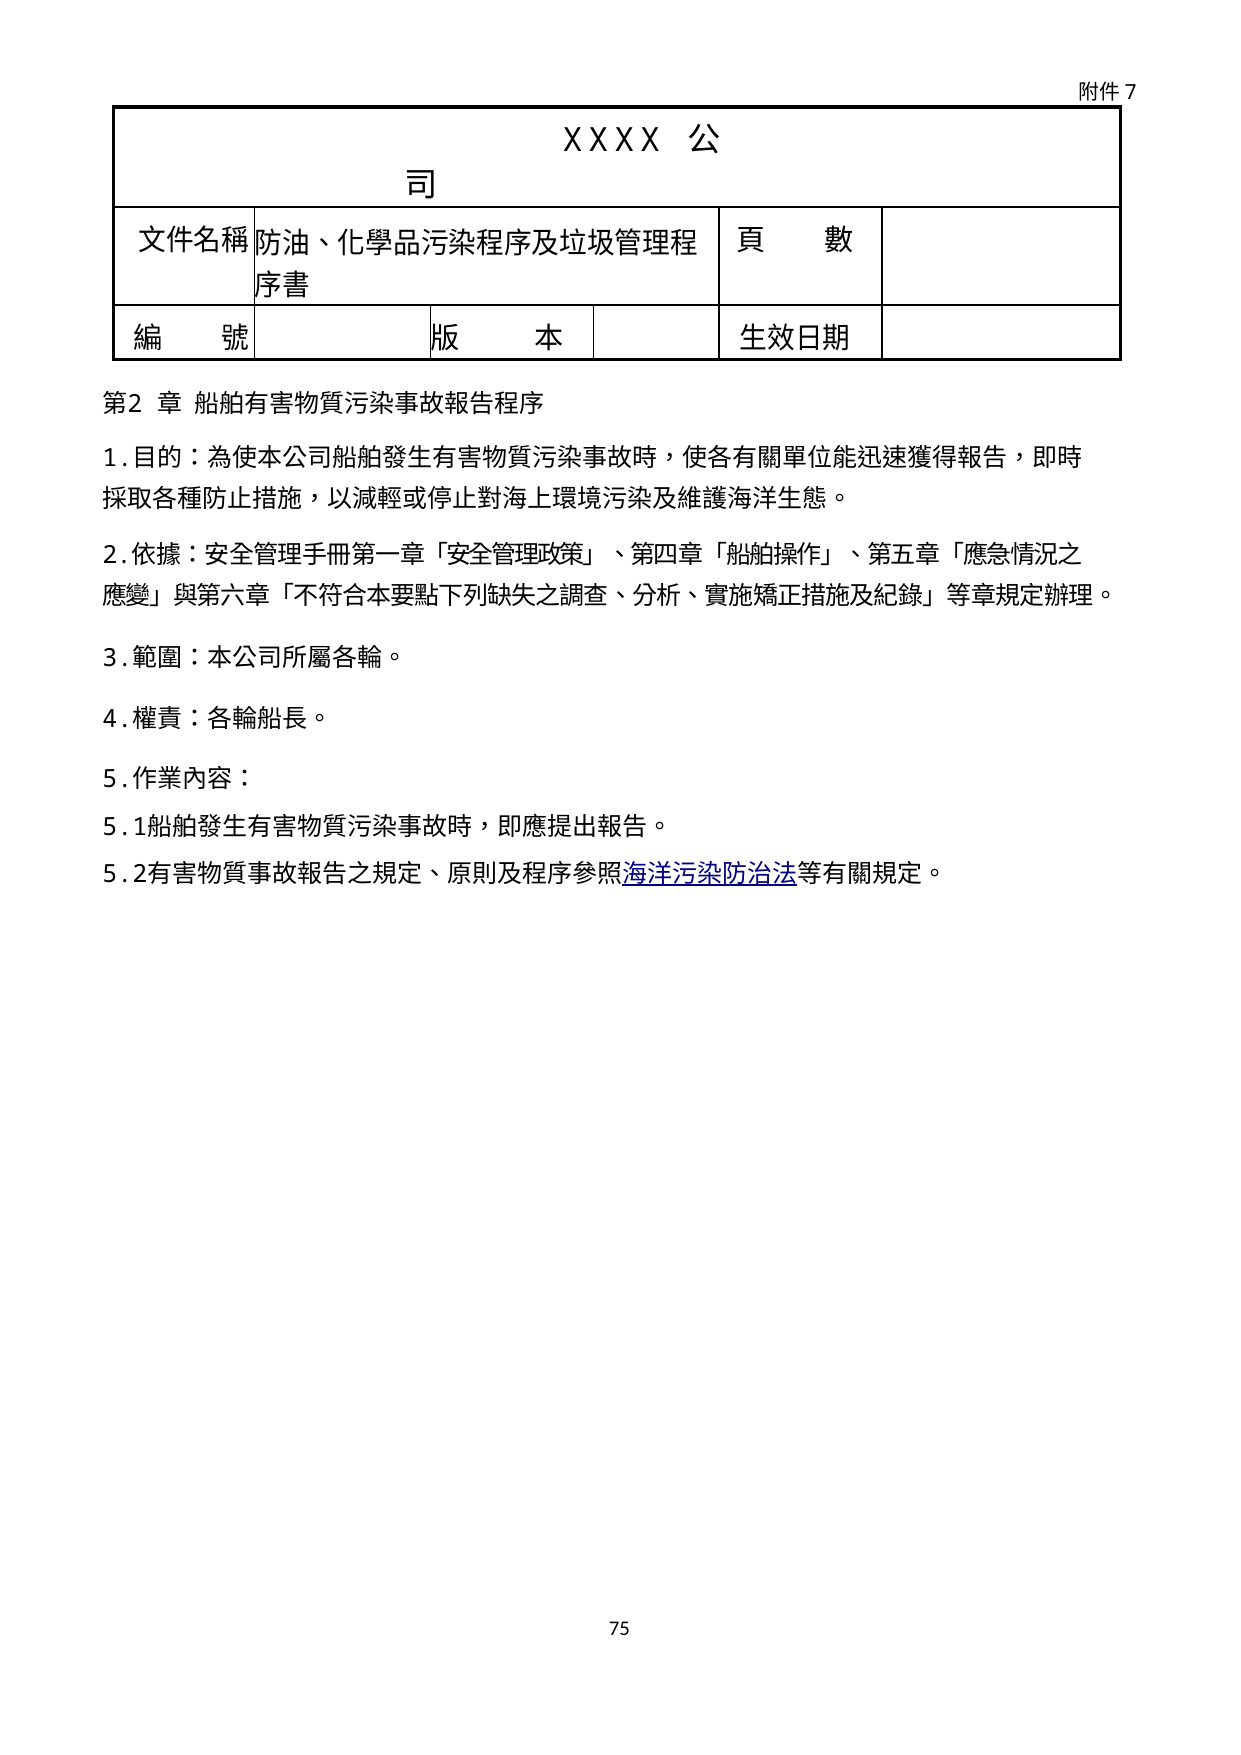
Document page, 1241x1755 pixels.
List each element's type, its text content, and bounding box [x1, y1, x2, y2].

text 2.依據：安全管理手冊第一章「安全管理政策」、第四章「船舶操作」、第五章「應急情況之應變」與第六章「不符合本要點下列缺失之調查、分析、實施矯正措施及紀錄」等章規定辦理。 [102, 534, 1097, 612]
table_cell [883, 208, 1119, 304]
table_cell 編 號 [115, 306, 254, 358]
table_cell 文件名稱 [115, 208, 254, 304]
text 第2 章 船舶有害物質污染事故報告程序 [102, 384, 1136, 420]
table_header XXXX 公 司 [115, 109, 1119, 206]
table_cell [594, 306, 718, 358]
table_cell [883, 306, 1119, 358]
table_cell 防油、化學品污染程序及垃圾管理程序書 [255, 208, 718, 304]
table_cell [255, 306, 430, 358]
text 5.作業內容： [102, 759, 1136, 795]
table_cell 頁 數 [720, 208, 881, 304]
text 4.權責：各輪船長。 [102, 698, 1136, 734]
text 1.目的：為使本公司船舶發生有害物質污染事故時，使各有關單位能迅速獲得報告，即時採取各種防止措施，以減輕或停止對海上環境污染及維護海洋生態。 [102, 437, 1093, 515]
text 5.2有害物質事故報告之規定、原則及程序參照海洋污染防治法等有關規定。 [102, 853, 1136, 889]
text 5.1船舶發生有害物質污染事故時，即應提出報告。 [102, 806, 1136, 842]
text 3.範圍：本公司所屬各輪。 [102, 637, 1136, 673]
table_cell 生效日期 [720, 306, 881, 358]
table_cell 版 本 [431, 306, 593, 358]
